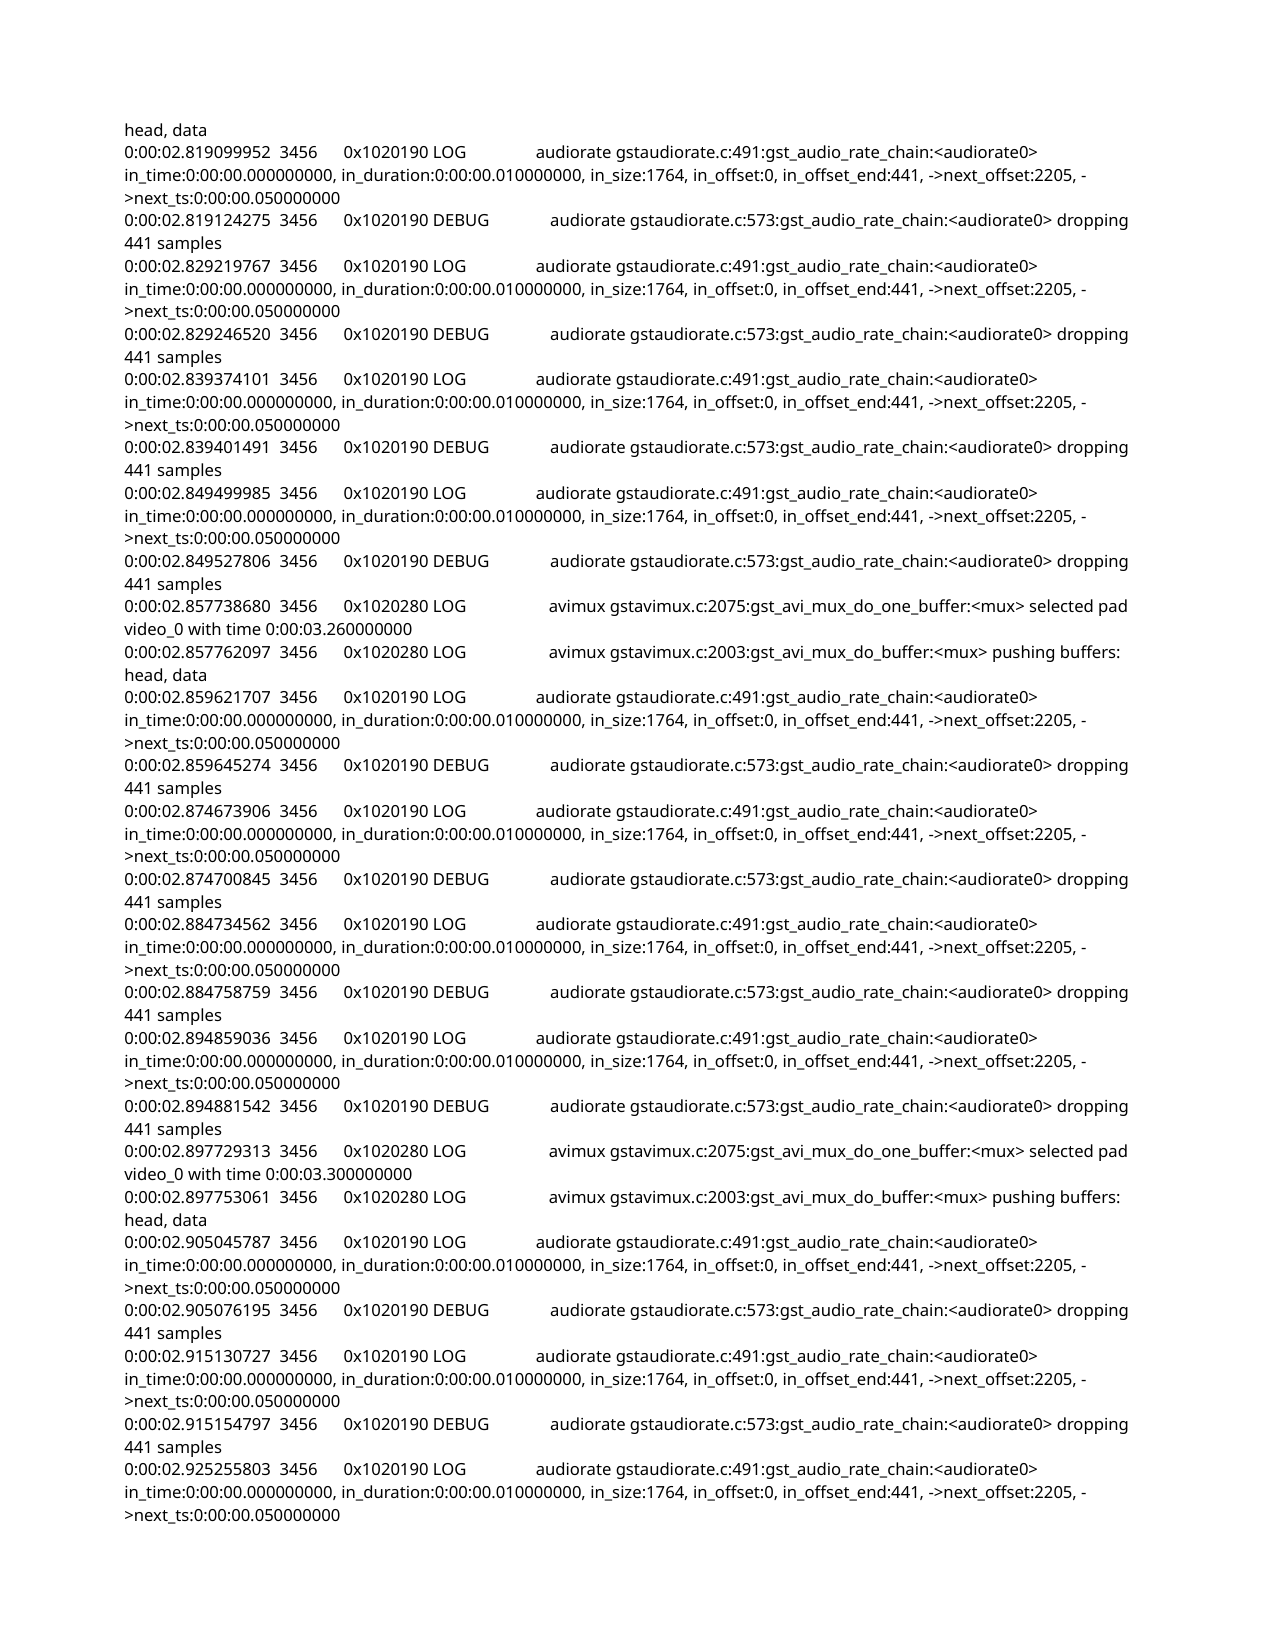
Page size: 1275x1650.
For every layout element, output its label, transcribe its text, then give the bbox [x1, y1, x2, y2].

text 0:00:02.897729313 3456 0x1020280 LOG avimux gstavimux.c:2075:gst_avi_mux_do_one_buffer:<mux> selected pad video_0 with time 0:00:03.300000000 [124, 1140, 1157, 1185]
text 0:00:02.859645274 3456 0x1020190 DEBUG audiorate gstaudiorate.c:573:gst_audio_rate_chain:<audiorate0> dropping 441 samples [124, 754, 1157, 799]
text head, data [124, 118, 1157, 141]
text 0:00:02.819124275 3456 0x1020190 DEBUG audiorate gstaudiorate.c:573:gst_audio_rate_chain:<audiorate0> dropping 441 samples [124, 209, 1157, 254]
text 0:00:02.849527806 3456 0x1020190 DEBUG audiorate gstaudiorate.c:573:gst_audio_rate_chain:<audiorate0> dropping 441 samples [124, 549, 1157, 595]
text 0:00:02.897753061 3456 0x1020280 LOG avimux gstavimux.c:2003:gst_avi_mux_do_buffer:<mux> pushing buffers: head, data [124, 1185, 1157, 1231]
text 0:00:02.829219767 3456 0x1020190 LOG audiorate gstaudiorate.c:491:gst_audio_rate_chain:<audiorate0> in_time:0:00:00.000000000, in_duration:0:00:00.010000000, in_size:1764, in_offset:0, in_offset_end:441, ->next_offset:2205, ->next_ts:0:00:00.050000000 [124, 254, 1157, 322]
text 0:00:02.884758759 3456 0x1020190 DEBUG audiorate gstaudiorate.c:573:gst_audio_rate_chain:<audiorate0> dropping 441 samples [124, 981, 1157, 1026]
text 0:00:02.894859036 3456 0x1020190 LOG audiorate gstaudiorate.c:491:gst_audio_rate_chain:<audiorate0> in_time:0:00:00.000000000, in_duration:0:00:00.010000000, in_size:1764, in_offset:0, in_offset_end:441, ->next_offset:2205, ->next_ts:0:00:00.050000000 [124, 1026, 1157, 1094]
text 0:00:02.915130727 3456 0x1020190 LOG audiorate gstaudiorate.c:491:gst_audio_rate_chain:<audiorate0> in_time:0:00:00.000000000, in_duration:0:00:00.010000000, in_size:1764, in_offset:0, in_offset_end:441, ->next_offset:2205, ->next_ts:0:00:00.050000000 [124, 1344, 1157, 1412]
text 0:00:02.874673906 3456 0x1020190 LOG audiorate gstaudiorate.c:491:gst_audio_rate_chain:<audiorate0> in_time:0:00:00.000000000, in_duration:0:00:00.010000000, in_size:1764, in_offset:0, in_offset_end:441, ->next_offset:2205, ->next_ts:0:00:00.050000000 [124, 799, 1157, 867]
text 0:00:02.925255803 3456 0x1020190 LOG audiorate gstaudiorate.c:491:gst_audio_rate_chain:<audiorate0> in_time:0:00:00.000000000, in_duration:0:00:00.010000000, in_size:1764, in_offset:0, in_offset_end:441, ->next_offset:2205, ->next_ts:0:00:00.050000000 [124, 1458, 1157, 1526]
text 0:00:02.857738680 3456 0x1020280 LOG avimux gstavimux.c:2075:gst_avi_mux_do_one_buffer:<mux> selected pad video_0 with time 0:00:03.260000000 [124, 595, 1157, 640]
text 0:00:02.915154797 3456 0x1020190 DEBUG audiorate gstaudiorate.c:573:gst_audio_rate_chain:<audiorate0> dropping 441 samples [124, 1412, 1157, 1458]
text 0:00:02.839401491 3456 0x1020190 DEBUG audiorate gstaudiorate.c:573:gst_audio_rate_chain:<audiorate0> dropping 441 samples [124, 436, 1157, 481]
text 0:00:02.905045787 3456 0x1020190 LOG audiorate gstaudiorate.c:491:gst_audio_rate_chain:<audiorate0> in_time:0:00:00.000000000, in_duration:0:00:00.010000000, in_size:1764, in_offset:0, in_offset_end:441, ->next_offset:2205, ->next_ts:0:00:00.050000000 [124, 1231, 1157, 1299]
text 0:00:02.857762097 3456 0x1020280 LOG avimux gstavimux.c:2003:gst_avi_mux_do_buffer:<mux> pushing buffers: head, data [124, 640, 1157, 686]
text 0:00:02.874700845 3456 0x1020190 DEBUG audiorate gstaudiorate.c:573:gst_audio_rate_chain:<audiorate0> dropping 441 samples [124, 867, 1157, 913]
text 0:00:02.849499985 3456 0x1020190 LOG audiorate gstaudiorate.c:491:gst_audio_rate_chain:<audiorate0> in_time:0:00:00.000000000, in_duration:0:00:00.010000000, in_size:1764, in_offset:0, in_offset_end:441, ->next_offset:2205, ->next_ts:0:00:00.050000000 [124, 481, 1157, 549]
text 0:00:02.819099952 3456 0x1020190 LOG audiorate gstaudiorate.c:491:gst_audio_rate_chain:<audiorate0> in_time:0:00:00.000000000, in_duration:0:00:00.010000000, in_size:1764, in_offset:0, in_offset_end:441, ->next_offset:2205, ->next_ts:0:00:00.050000000 [124, 141, 1157, 209]
text 0:00:02.884734562 3456 0x1020190 LOG audiorate gstaudiorate.c:491:gst_audio_rate_chain:<audiorate0> in_time:0:00:00.000000000, in_duration:0:00:00.010000000, in_size:1764, in_offset:0, in_offset_end:441, ->next_offset:2205, ->next_ts:0:00:00.050000000 [124, 913, 1157, 981]
text 0:00:02.859621707 3456 0x1020190 LOG audiorate gstaudiorate.c:491:gst_audio_rate_chain:<audiorate0> in_time:0:00:00.000000000, in_duration:0:00:00.010000000, in_size:1764, in_offset:0, in_offset_end:441, ->next_offset:2205, ->next_ts:0:00:00.050000000 [124, 686, 1157, 754]
text 0:00:02.839374101 3456 0x1020190 LOG audiorate gstaudiorate.c:491:gst_audio_rate_chain:<audiorate0> in_time:0:00:00.000000000, in_duration:0:00:00.010000000, in_size:1764, in_offset:0, in_offset_end:441, ->next_offset:2205, ->next_ts:0:00:00.050000000 [124, 368, 1157, 436]
text 0:00:02.829246520 3456 0x1020190 DEBUG audiorate gstaudiorate.c:573:gst_audio_rate_chain:<audiorate0> dropping 441 samples [124, 322, 1157, 368]
text 0:00:02.894881542 3456 0x1020190 DEBUG audiorate gstaudiorate.c:573:gst_audio_rate_chain:<audiorate0> dropping 441 samples [124, 1094, 1157, 1140]
text 0:00:02.905076195 3456 0x1020190 DEBUG audiorate gstaudiorate.c:573:gst_audio_rate_chain:<audiorate0> dropping 441 samples [124, 1299, 1157, 1344]
